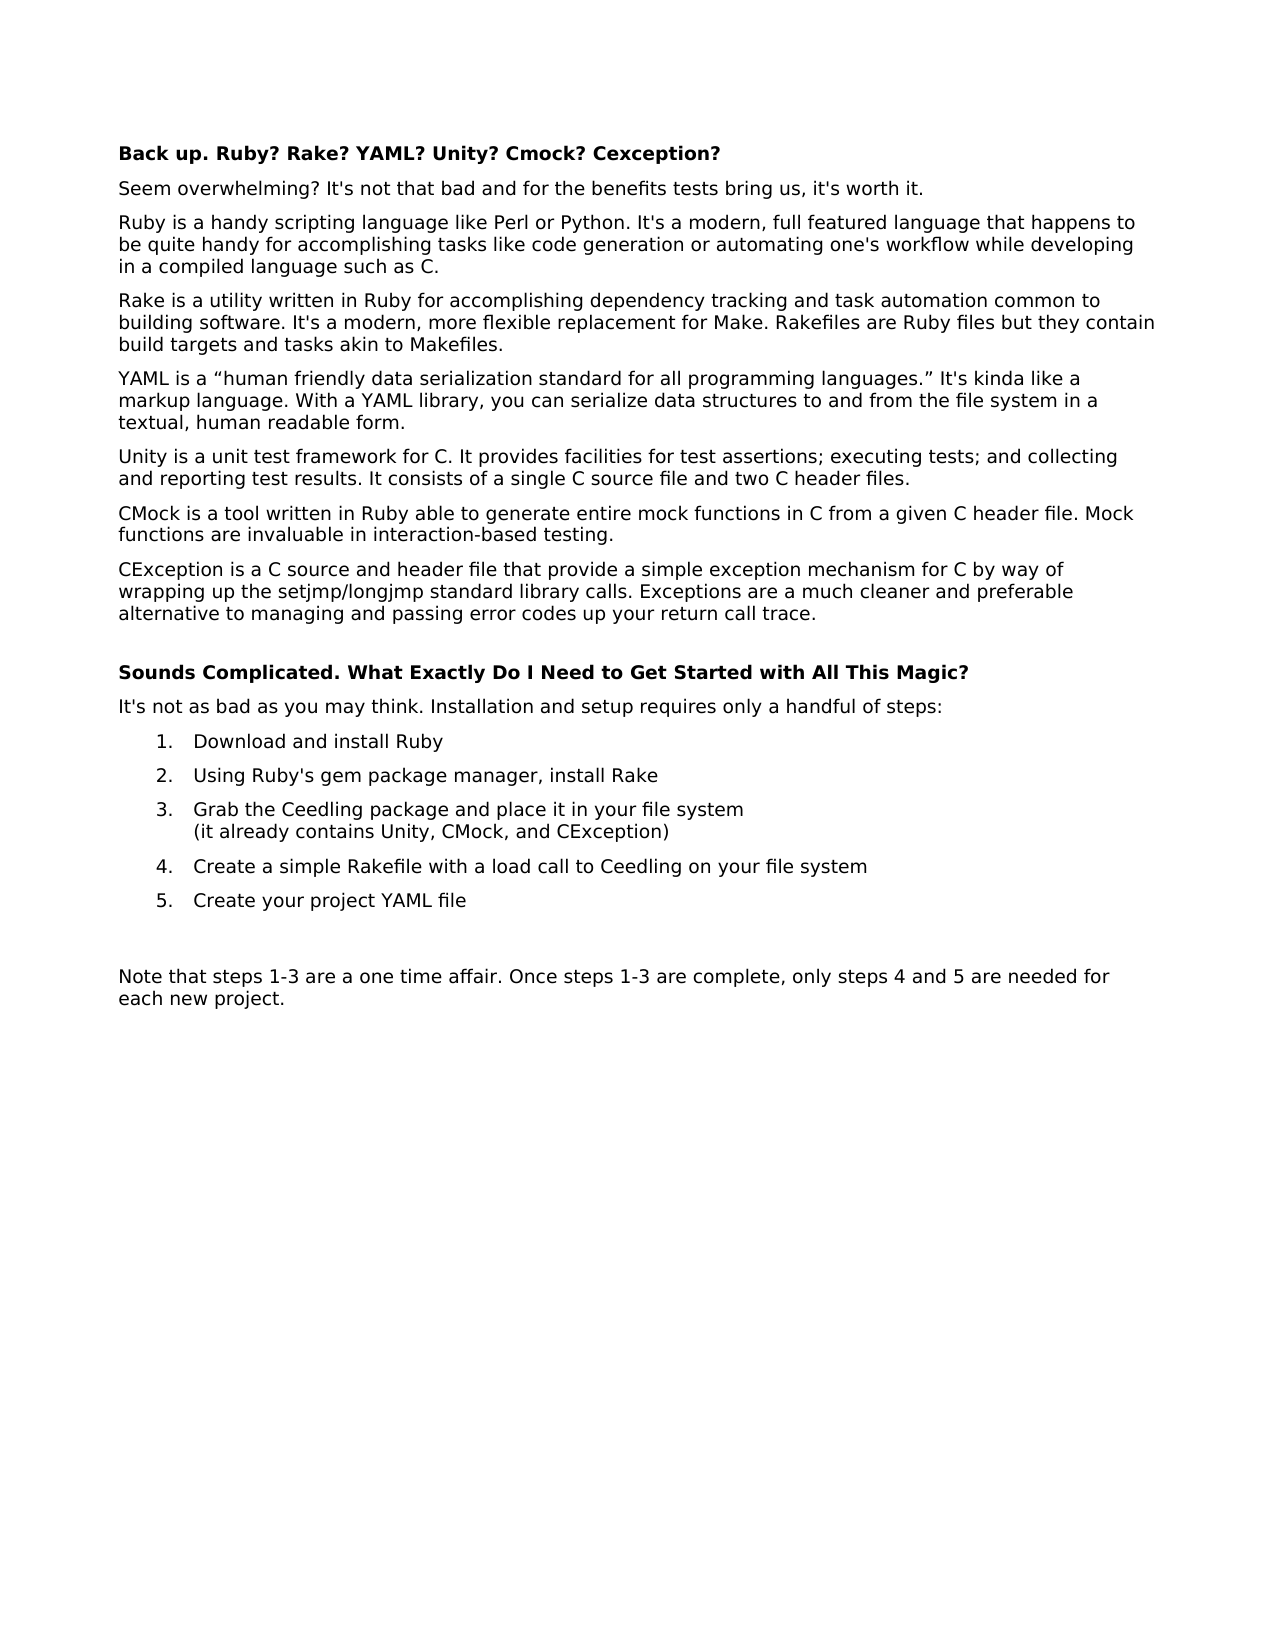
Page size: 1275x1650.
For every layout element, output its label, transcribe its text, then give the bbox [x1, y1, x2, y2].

text Note that steps 1-3 are a one time affair. Once steps 1-3 are complete, only steps 4 and 5 are needed for each new project. [118, 966, 1157, 1009]
list Grab the Ceedling package and place it in your file system (it already contains Unity, CMock, and CException) [156, 799, 1157, 843]
list Download and install Ruby [156, 731, 1157, 752]
text It's not as bad as you may think. Installation and setup requires only a handful of steps: [118, 696, 1157, 718]
subtitle Back up. Ruby? Rake? YAML? Unity? Cmock? Cexception? [118, 143, 1157, 165]
text CMock is a tool written in Ruby able to generate entire mock functions in C from a given C header file. Mock functions are invaluable in interaction-based testing. [118, 502, 1157, 546]
text Unity is a unit test framework for C. It provides facilities for test assertions; executing tests; and collecting and reporting test results. It consists of a single C source file and two C header files. [118, 446, 1157, 490]
text Ruby is a handy scripting language like Perl or Python. It's a modern, full featured language that happens to be quite handy for accomplishing tasks like code generation or automating one's workflow while developing in a compiled language such as C. [118, 212, 1157, 277]
text CException is a C source and header file that provide a simple exception mechanism for C by way of wrapping up the setjmp/longjmp standard library calls. Exceptions are a much cleaner and preferable alternative to managing and passing error codes up your return call trace. [118, 559, 1157, 624]
text YAML is a “human friendly data serialization standard for all programming languages.” It's kinda like a markup language. With a YAML library, you can serialize data structures to and from the file system in a textual, human readable form. [118, 368, 1157, 434]
text Seem overwhelming? It's not that bad and for the benefits tests bring us, it's worth it. [118, 177, 1157, 199]
list Create your project YAML file [156, 890, 1157, 912]
list Using Ruby's gem package manager, install Rake [156, 765, 1157, 787]
subtitle Sounds Complicated. What Exactly Do I Need to Get Started with All This Magic? [118, 662, 1157, 684]
text Rake is a utility written in Ruby for accomplishing dependency tracking and task automation common to building software. It's a modern, more flexible replacement for Make. Rakefiles are Ruby files but they contain build targets and tasks akin to Makefiles. [118, 290, 1157, 356]
list Create a simple Rakefile with a load call to Ceedling on your file system [156, 856, 1157, 877]
